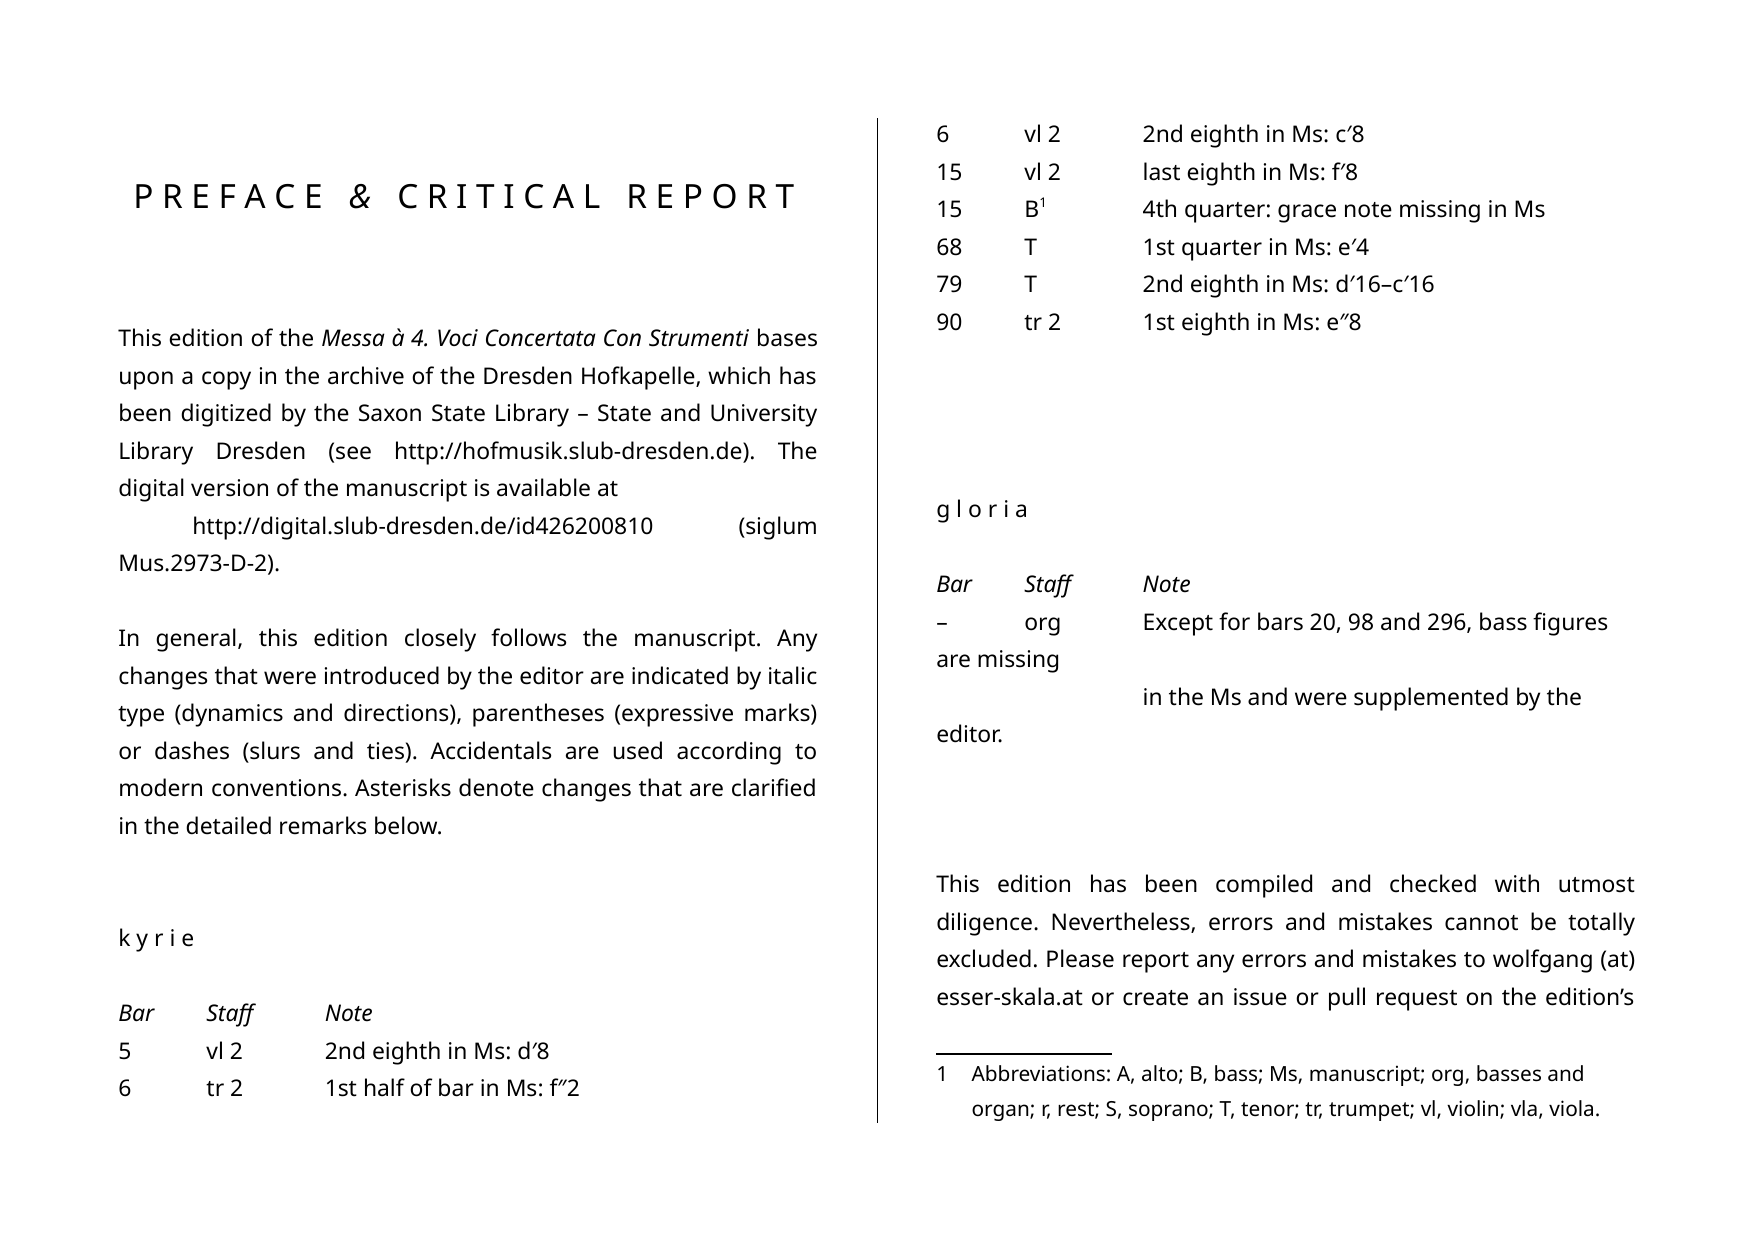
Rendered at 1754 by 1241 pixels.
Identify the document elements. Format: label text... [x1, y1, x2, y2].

text Bar Staff Note – org Except for bars 20, 98 and 296, bass figures are missing in the Ms and were supplemented by the editor. [936, 568, 1636, 824]
text k y r i e [118, 922, 818, 954]
text http://digital.slub-dresden.de/id426200810 (siglum Mus.2973-D-2). [118, 510, 818, 579]
text Bar Staff Note 5 vl 2 2nd eighth in Ms: d′8 6 tr 2 1st half of bar in Ms: f″2 [118, 997, 818, 1104]
text In general, this edition closely follows the manuscript. Any changes that were introduced by the editor are indicated by italic type (dynamics and directions), parentheses (expressive marks) or dashes (slurs and ties). Accidentals are used according to modern conventions. Asterisks denote changes that are clarified in the detailed remarks below. [118, 622, 818, 841]
text Abbreviations: A, alto; B, bass; Ms, manuscript; org, basses and organ; r, rest; S, soprano; T, tenor; tr, trumpet; vl, violin; vla, viola. [936, 1059, 1636, 1122]
text This edition of the Messa à 4. Voci Concertata Con Strumenti bases upon a copy in the archive of the Dresden Hofkapelle, which has been digitized by the Saxon State Library – State and University Library Dresden (see http://hofmusik.slub-dresden.de). The digital version of the manuscript is available at [118, 322, 818, 504]
text This edition has been compiled and checked with utmost diligence. Nevertheless, errors and mistakes cannot be totally excluded. Please report any errors and mistakes to wolfgang (at) esser-skala.at or create an issue or pull request on the edition’s [936, 868, 1636, 1012]
text P R E F A C E & C R I T I C A L R E P O R T [118, 173, 818, 218]
text g l o r i a [936, 493, 1636, 524]
text 6 vl 2 2nd eighth in Ms: c′8 15 vl 2 last eighth in Ms: f′8 15 B 4th quarter: grace note missing in Ms 68 T 1st quarter in Ms: e′4 79 T 2nd eighth in Ms: d′16–c′16 90 tr 2 1st eighth in Ms: e″8 [936, 118, 1636, 449]
